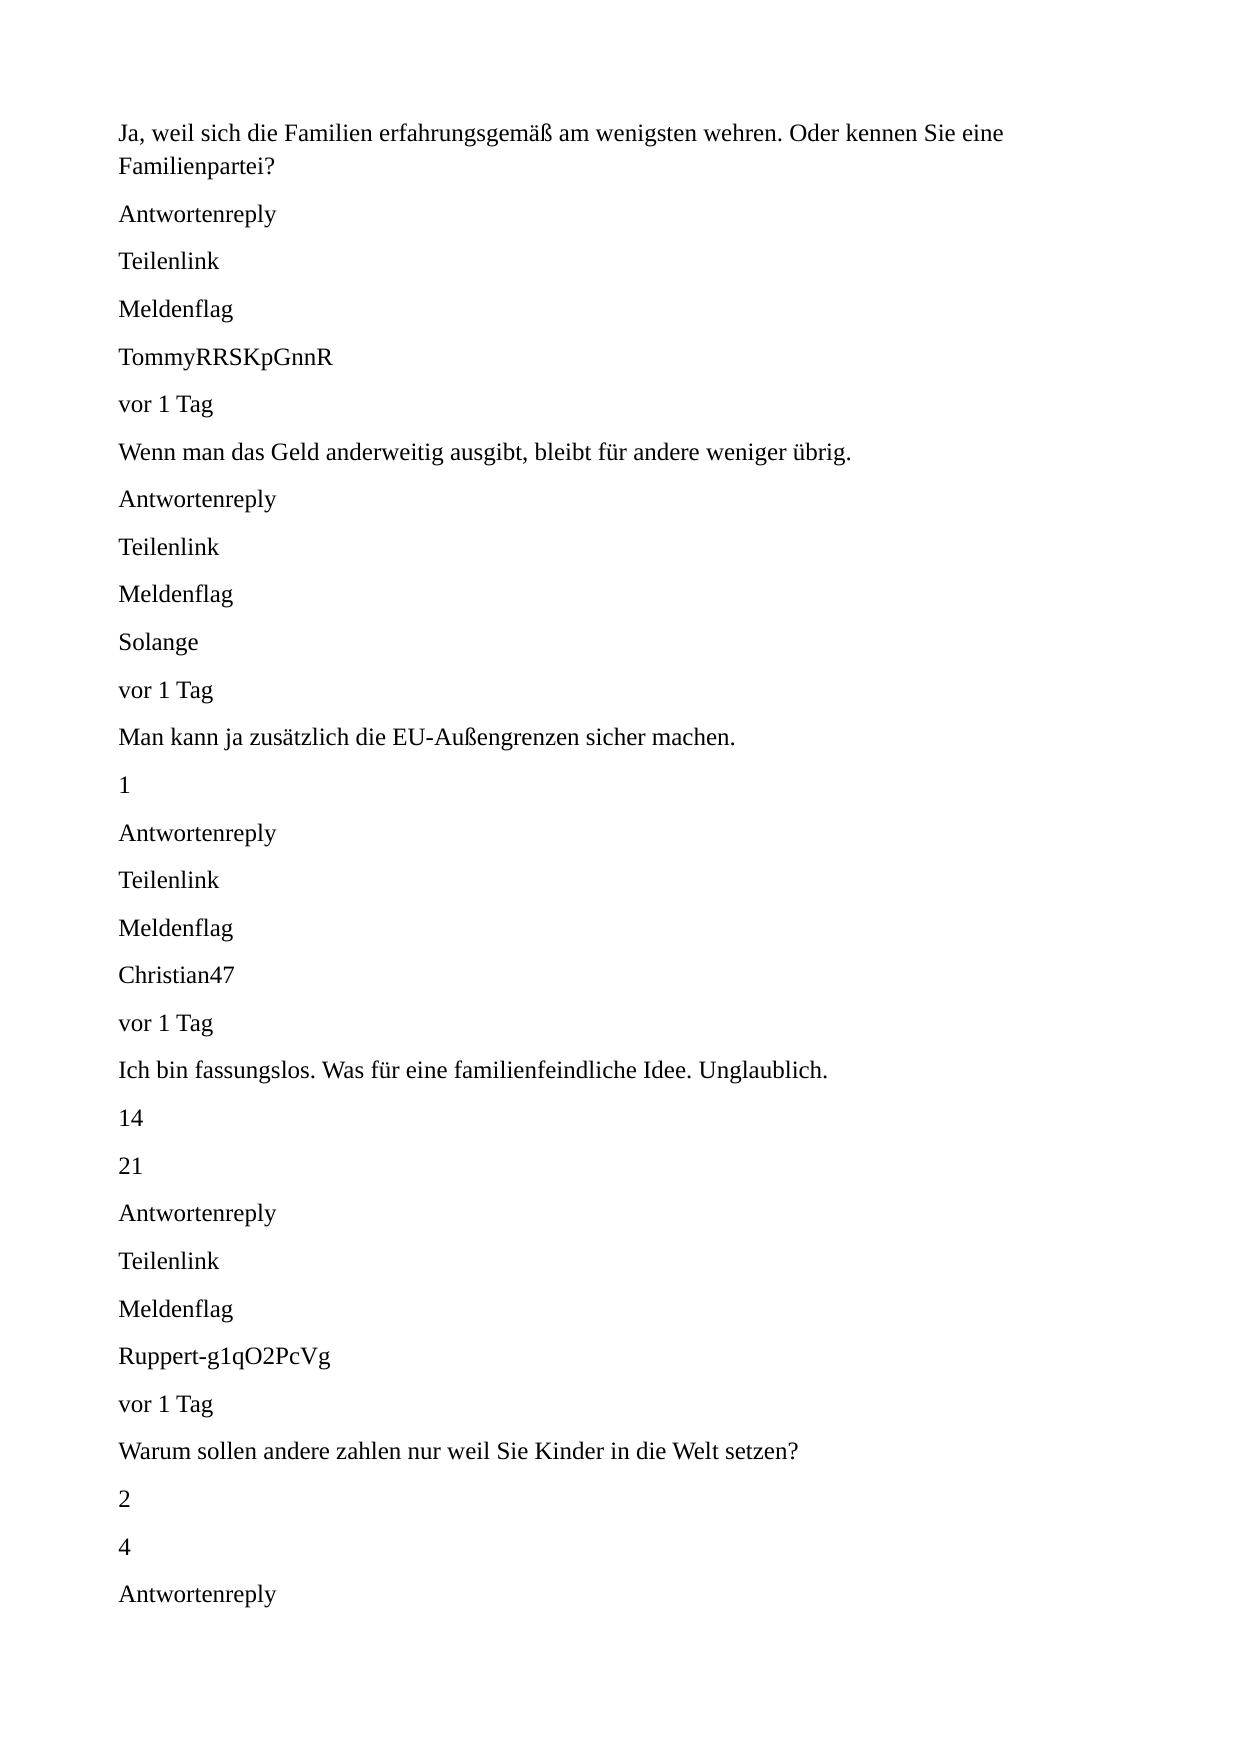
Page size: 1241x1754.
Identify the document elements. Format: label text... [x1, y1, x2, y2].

text 1 [118, 770, 1122, 799]
text vor 1 Tag [118, 389, 1122, 418]
text Antwortenreply [118, 1198, 1122, 1227]
text Ja, weil sich die Familien erfahrungsgemäß am wenigsten wehren. Oder kennen Sie eine Familienpartei? [118, 118, 1122, 180]
text vor 1 Tag [118, 1008, 1122, 1037]
text Antwortenreply [118, 818, 1122, 846]
text Meldenflag [118, 294, 1122, 323]
text Christian47 [118, 960, 1122, 989]
text 14 [118, 1103, 1122, 1132]
text Teilenlink [118, 1246, 1122, 1275]
text Teilenlink [118, 246, 1122, 275]
text TommyRRSKpGnnR [118, 342, 1122, 370]
text Wenn man das Geld anderweitig ausgibt, bleibt für andere weniger übrig. [118, 437, 1122, 466]
text Meldenflag [118, 1294, 1122, 1322]
text vor 1 Tag [118, 1389, 1122, 1418]
text Warum sollen andere zahlen nur weil Sie Kinder in die Welt setzen? [118, 1436, 1122, 1465]
text Ruppert-g1qO2PcVg [118, 1341, 1122, 1370]
text Teilenlink [118, 532, 1122, 561]
text 4 [118, 1532, 1122, 1560]
text 21 [118, 1151, 1122, 1179]
text Man kann ja zusätzlich die EU-Außengrenzen sicher machen. [118, 722, 1122, 751]
text Teilenlink [118, 865, 1122, 894]
text Solange [118, 627, 1122, 656]
text Meldenflag [118, 579, 1122, 608]
text Ich bin fassungslos. Was für eine familienfeindliche Idee. Unglaublich. [118, 1056, 1122, 1084]
text Meldenflag [118, 913, 1122, 942]
text vor 1 Tag [118, 675, 1122, 703]
text Antwortenreply [118, 484, 1122, 513]
text Antwortenreply [118, 199, 1122, 227]
text Antwortenreply [118, 1579, 1122, 1608]
text 2 [118, 1484, 1122, 1513]
